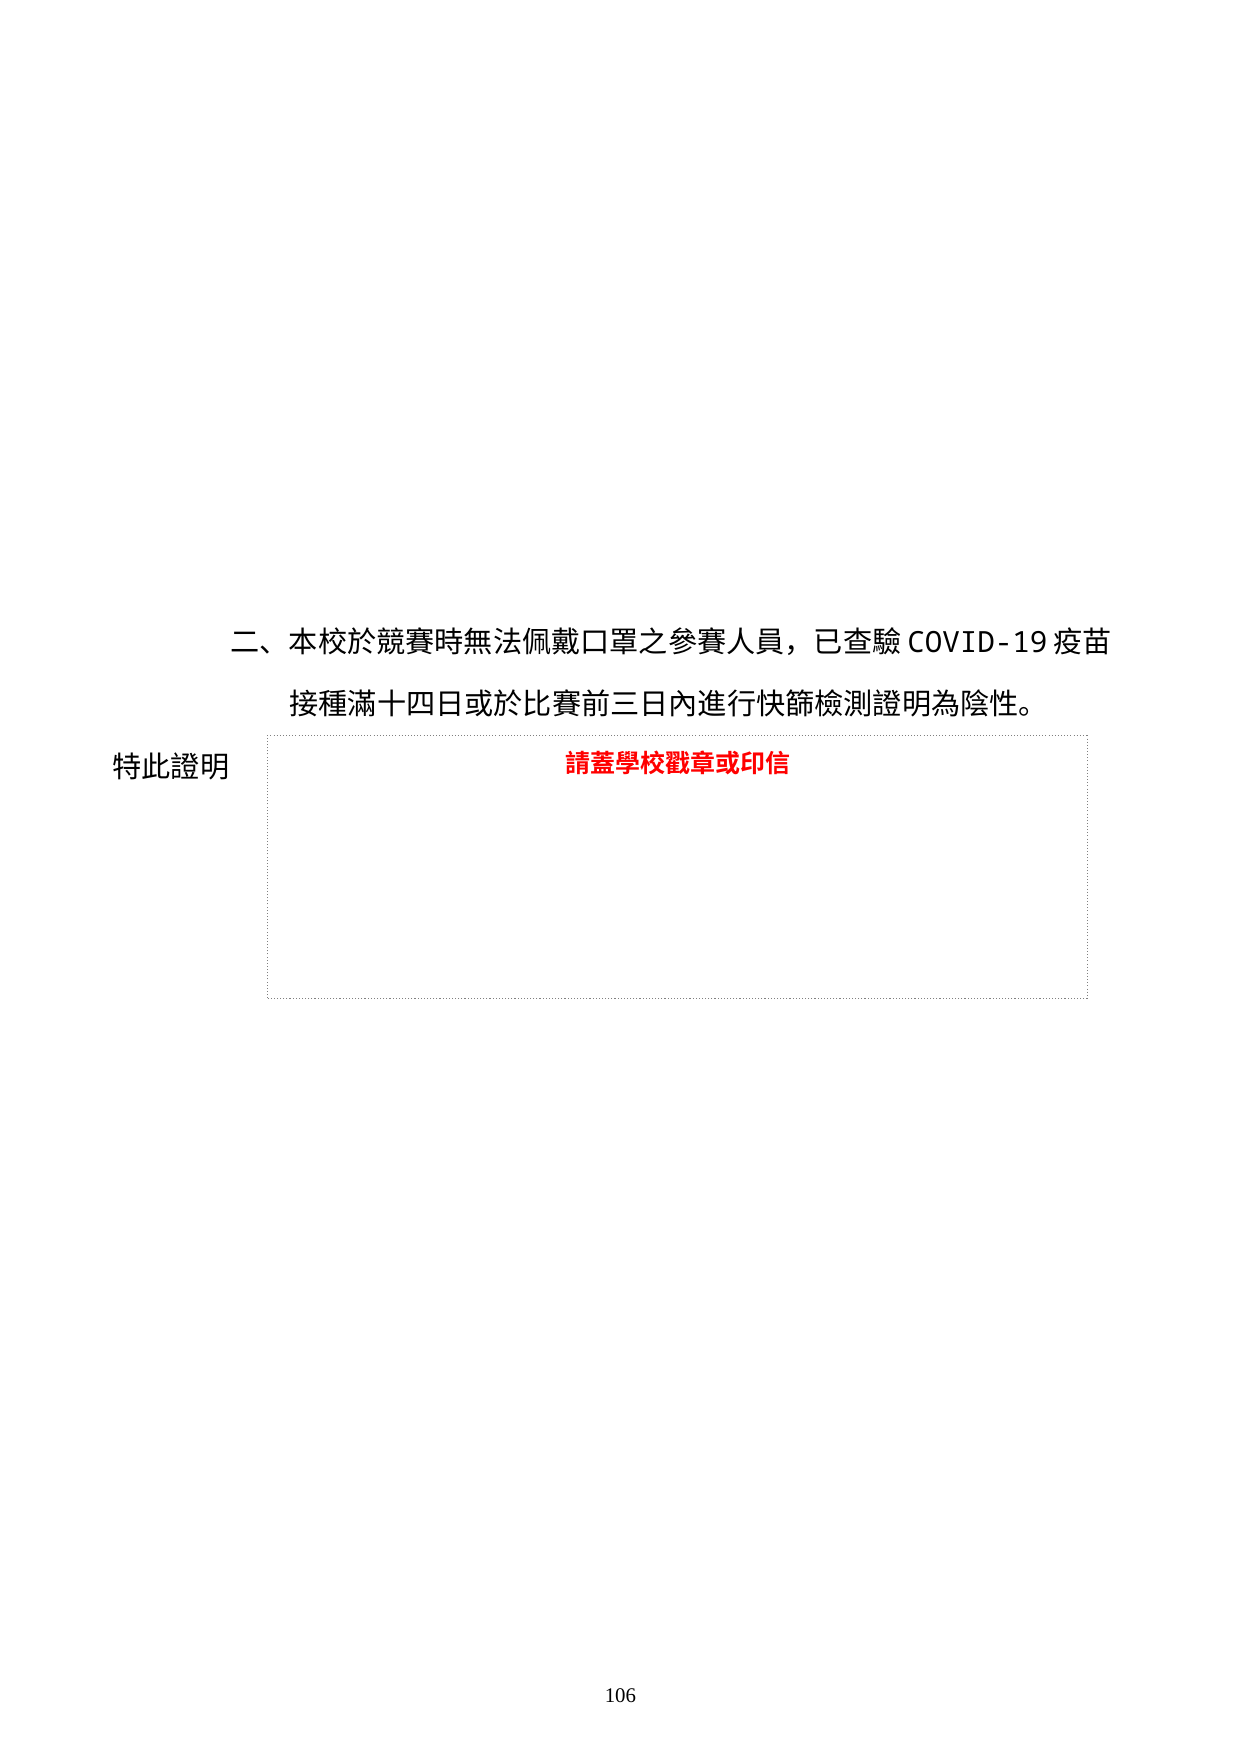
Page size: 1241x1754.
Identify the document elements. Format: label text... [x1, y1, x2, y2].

text 請蓋學校戳章或印信 [283, 743, 1072, 779]
text 特此證明 [112, 723, 1128, 998]
text 二、本校於競賽時無法佩戴口罩之參賽人員，已查驗COVID-19疫苗接種滿十四日或於比賽前三日內進行快篩檢測證明為陰性。 [230, 598, 1128, 723]
